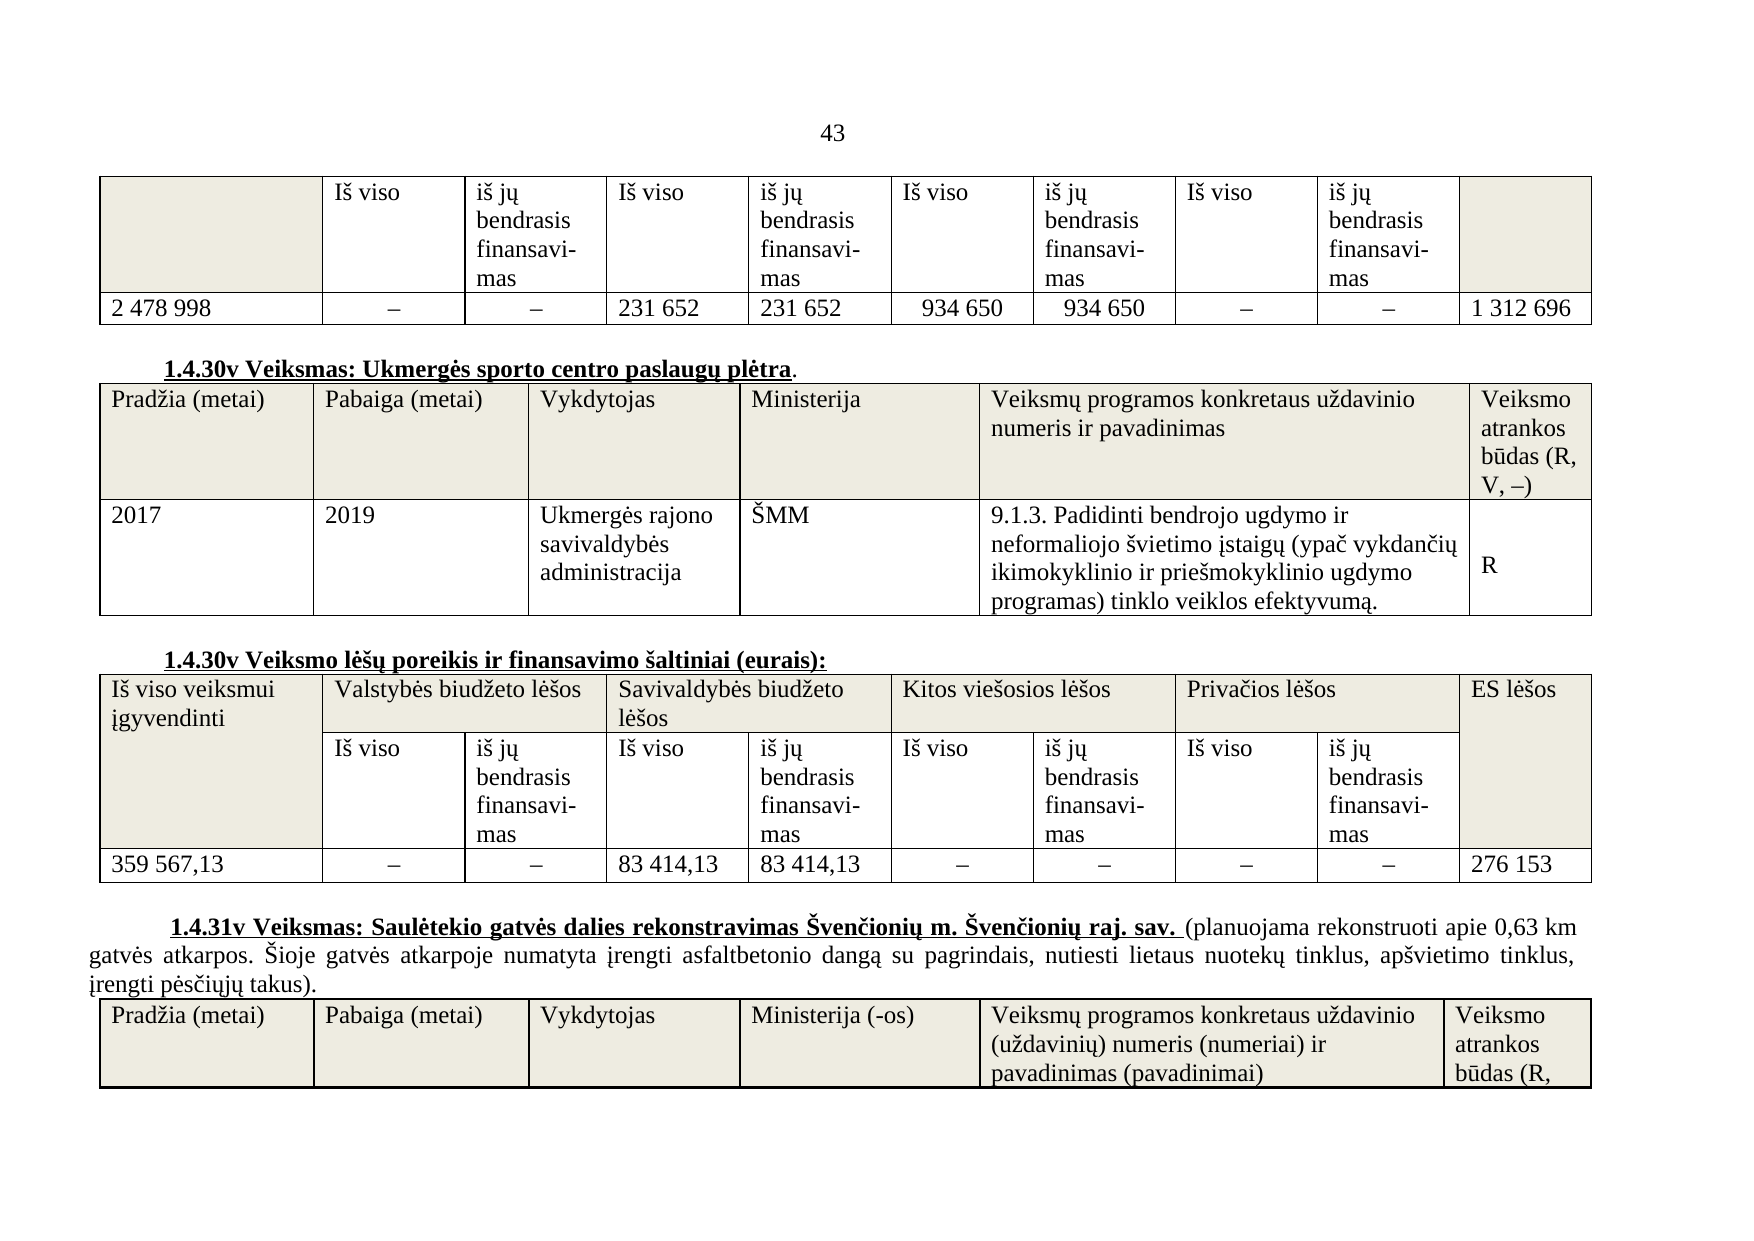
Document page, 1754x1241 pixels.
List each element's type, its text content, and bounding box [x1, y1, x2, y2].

table_cell 231 652 [607, 293, 748, 324]
table_header Veiksmo atrankos būdas (R, V, –) [1470, 384, 1591, 499]
table_cell 2017 [101, 500, 313, 615]
table_header Valstybės biudžeto lėšos [323, 675, 606, 732]
table_cell – [323, 293, 464, 324]
table_cell – [1176, 293, 1317, 324]
table_cell – [892, 849, 1033, 882]
table_cell Iš viso [323, 177, 464, 292]
table_cell 2019 [314, 500, 528, 615]
table_header Ministerija [741, 384, 979, 499]
table_cell Iš viso [607, 733, 748, 848]
table_header [101, 177, 322, 292]
table_cell 2 478 998 [101, 293, 322, 324]
table_cell iš jų bendrasis finansavi- mas [1034, 733, 1175, 848]
table_cell Iš viso [892, 177, 1033, 292]
table_header Kitos viešosios lėšos [892, 675, 1175, 732]
table_cell 276 153 [1460, 849, 1591, 882]
table_cell Iš viso [323, 733, 464, 848]
table_cell – [1176, 849, 1317, 882]
table_cell 934 650 [1034, 293, 1175, 324]
table_cell iš jų bendrasis finansavi- mas [466, 733, 606, 848]
table_header Ministerija (-os) [741, 1000, 979, 1086]
table_header Veiksmo atrankos būdas (R, [1445, 1000, 1590, 1086]
table_header Iš viso veiksmui įgyvendinti [101, 675, 322, 848]
table_cell 934 650 [892, 293, 1033, 324]
table_cell Iš viso [607, 177, 748, 292]
table_header Pabaiga (metai) [315, 1000, 528, 1086]
table_cell iš jų bendrasis finansavi- mas [749, 733, 891, 848]
table_cell – [1318, 293, 1459, 324]
table_cell iš jų bendrasis finansavi- mas [466, 177, 606, 292]
table_cell – [1318, 849, 1459, 882]
table_header Savivaldybės biudžeto lėšos [607, 675, 891, 732]
table_header [1460, 177, 1591, 292]
table_cell iš jų bendrasis finansavi- mas [1318, 177, 1459, 292]
table_cell iš jų bendrasis finansavi- mas [749, 177, 891, 292]
table_cell iš jų bendrasis finansavi- mas [1318, 733, 1459, 848]
table_cell Iš viso [1176, 177, 1317, 292]
table_cell 359 567,13 [101, 849, 322, 882]
table_header Vykdytojas [530, 1000, 739, 1086]
table_cell 1 312 696 [1460, 293, 1591, 324]
table_cell 9.1.3. Padidinti bendrojo ugdymo ir neformaliojo švietimo įstaigų (ypač vykdančių ikimokyklinio ir priešmokyklinio ugdymo programas) tinklo veiklos efektyvumą. [980, 500, 1469, 615]
table_header Veiksmų programos konkretaus uždavinio (uždavinių) numeris (numeriai) ir pavadinimas (pavadinimai) [981, 1000, 1443, 1086]
table_cell 83 414,13 [607, 849, 748, 882]
table_cell iš jų bendrasis finansavi- mas [1034, 177, 1175, 292]
table_header Pradžia (metai) [101, 1000, 313, 1086]
table_cell ŠMM [741, 500, 979, 615]
table_header ES lėšos [1460, 675, 1591, 848]
table_cell 83 414,13 [749, 849, 891, 882]
table_header Vykdytojas [529, 384, 739, 499]
table_cell Iš viso [1176, 733, 1317, 848]
table_header Privačios lėšos [1176, 675, 1459, 732]
table_cell – [466, 293, 606, 324]
text 1.4.30v Veiksmo lėšų poreikis ir finansavimo šaltiniai (eurais): [89, 645, 1577, 673]
table_cell 231 652 [749, 293, 891, 324]
table_cell R [1470, 500, 1591, 615]
table_header Pabaiga (metai) [314, 384, 528, 499]
table_cell – [466, 849, 606, 882]
table_cell Iš viso [892, 733, 1033, 848]
text 1.4.30v Veiksmas: Ukmergės sporto centro paslaugų plėtra. [89, 354, 1577, 383]
table_header Pradžia (metai) [101, 384, 313, 499]
table_cell – [1034, 849, 1175, 882]
table_header Veiksmų programos konkretaus uždavinio numeris ir pavadinimas [980, 384, 1469, 499]
table_cell Ukmergės rajono savivaldybės administracija [529, 500, 739, 615]
table_cell – [323, 849, 464, 882]
text 1.4.31v Veiksmas: Saulėtekio gatvės dalies rekonstravimas Švenčionių m. Švenčionių raj. sav. (planuojama rekonstruoti apie 0,63 km gatvės atkarpos. Šioje gatvės atkarpoje numatyta įrengti asfaltbetonio dangą su pagrindais, nutiesti lietaus nuotekų tinklus, apšvietimo tinklus, įrengti pėsčiųjų takus). [89, 912, 1577, 998]
